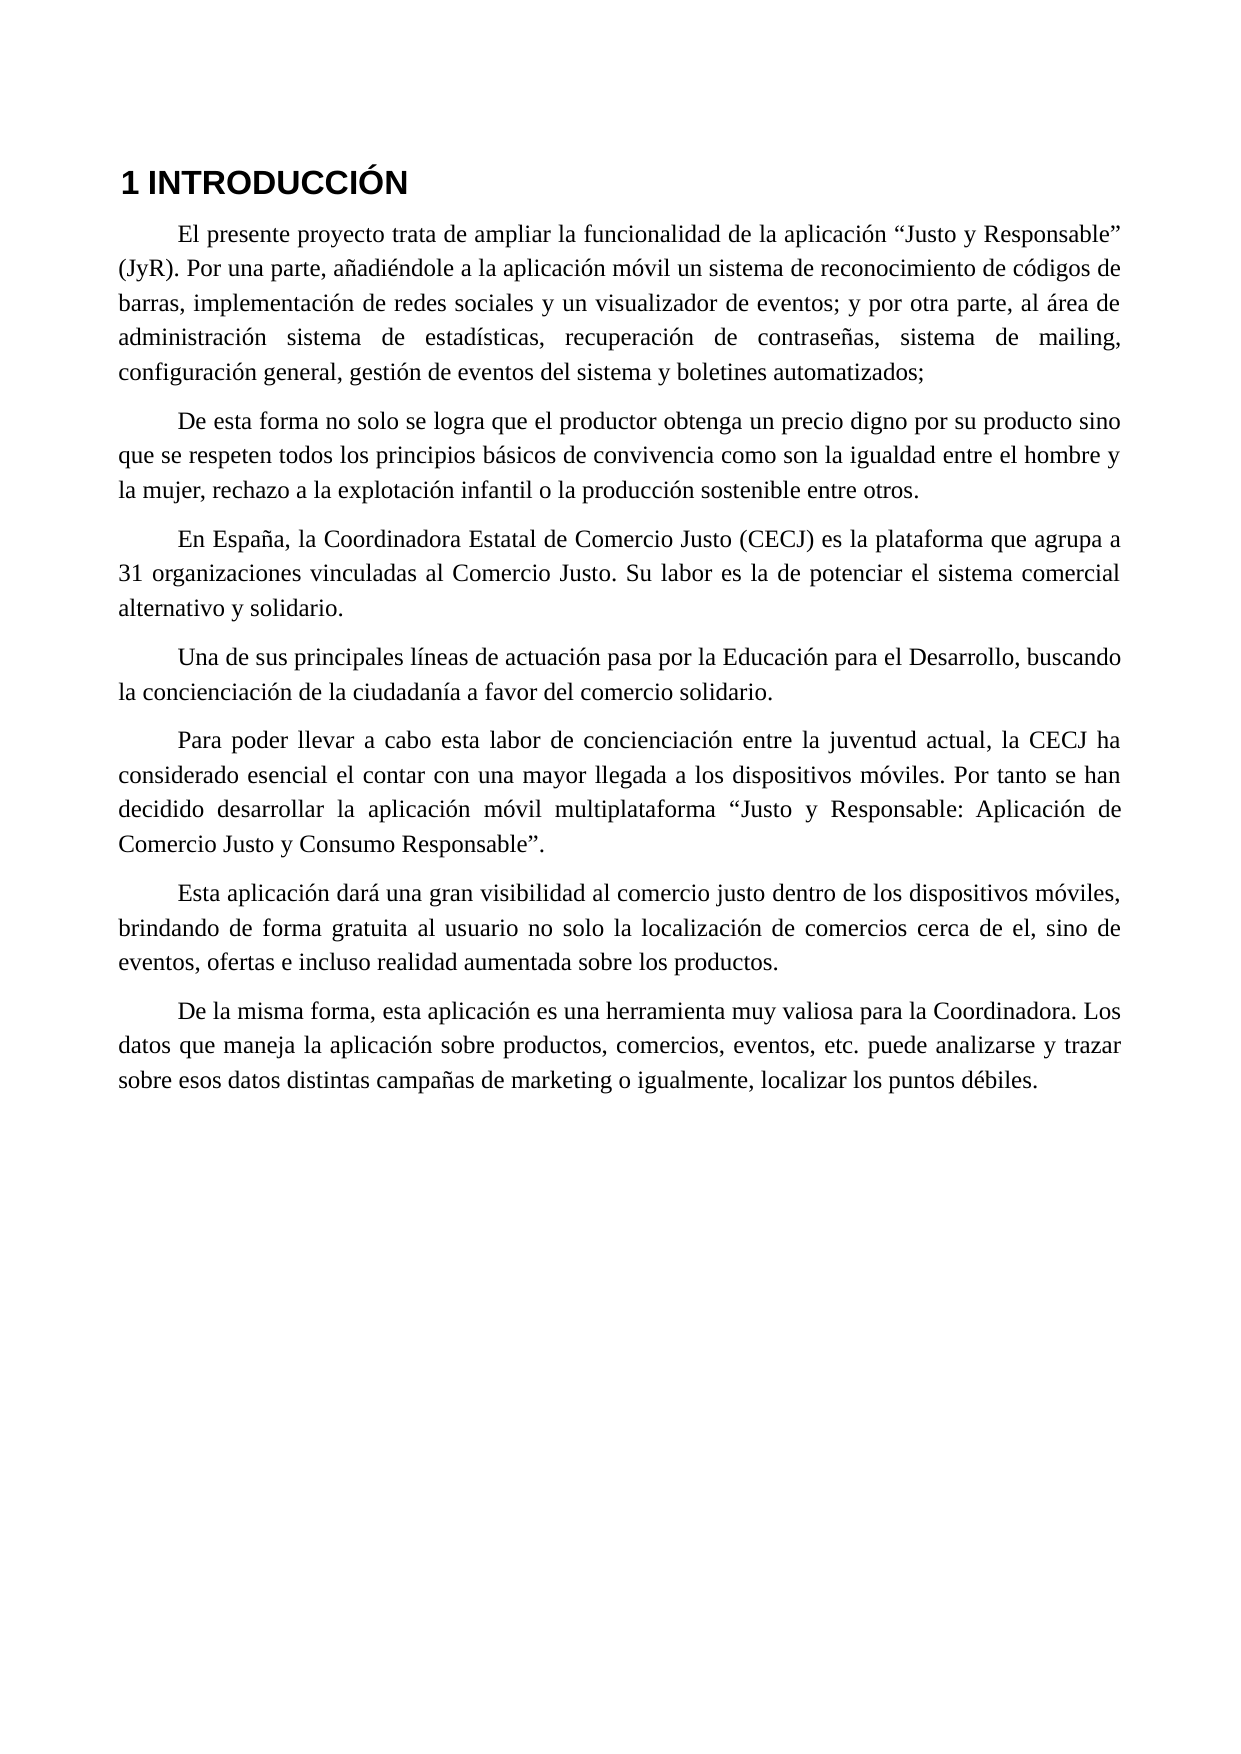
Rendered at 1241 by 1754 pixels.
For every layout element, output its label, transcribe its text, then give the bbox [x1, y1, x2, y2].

text Una de sus principales líneas de actuación pasa por la Educación para el Desarrollo, buscando la concienciación de la ciudadanía a favor del comercio solidario. [118, 642, 1122, 705]
text De esta forma no solo se logra que el productor obtenga un precio digno por su producto sino que se respeten todos los principios básicos de convivencia como son la igualdad entre el hombre y la mujer, rechazo a la explotación infantil o la producción sostenible entre otros. [118, 406, 1122, 504]
text En España, la Coordinadora Estatal de Comercio Justo (CECJ) es la plataforma que agrupa a 31 organizaciones vinculadas al Comercio Justo. Su labor es la de potenciar el sistema comercial alternativo y solidario. [118, 524, 1122, 622]
text Para poder llevar a cabo esta labor de concienciación entre la juventud actual, la CECJ ha considerado esencial el contar con una mayor llegada a los dispositivos móviles. Por tanto se han decidido desarrollar la aplicación móvil multiplataforma “Justo y Responsable: Aplicación de Comercio Justo y Consumo Responsable”. [118, 726, 1122, 858]
text Esta aplicación dará una gran visibilidad al comercio justo dentro de los dispositivos móviles, brindando de forma gratuita al usuario no solo la localización de comercios cerca de el, sino de eventos, ofertas e incluso realidad aumentada sobre los productos. [118, 878, 1122, 976]
text De la misma forma, esta aplicación es una herramienta muy valiosa para la Coordinadora. Los datos que maneja la aplicación sobre productos, comercios, eventos, etc. puede analizarse y trazar sobre esos datos distintas campañas de marketing o igualmente, localizar los puntos débiles. [118, 996, 1122, 1094]
text El presente proyecto trata de ampliar la funcionalidad de la aplicación “Justo y Responsable” (JyR). Por una parte, añadiéndole a la aplicación móvil un sistema de reconocimiento de códigos de barras, implementación de redes sociales y un visualizador de eventos; y por otra parte, al área de administración sistema de estadísticas, recuperación de contraseñas, sistema de mailing, configuración general, gestión de eventos del sistema y boletines automatizados; [118, 219, 1122, 386]
subtitle INTRODUCCIÓN [121, 148, 1122, 207]
